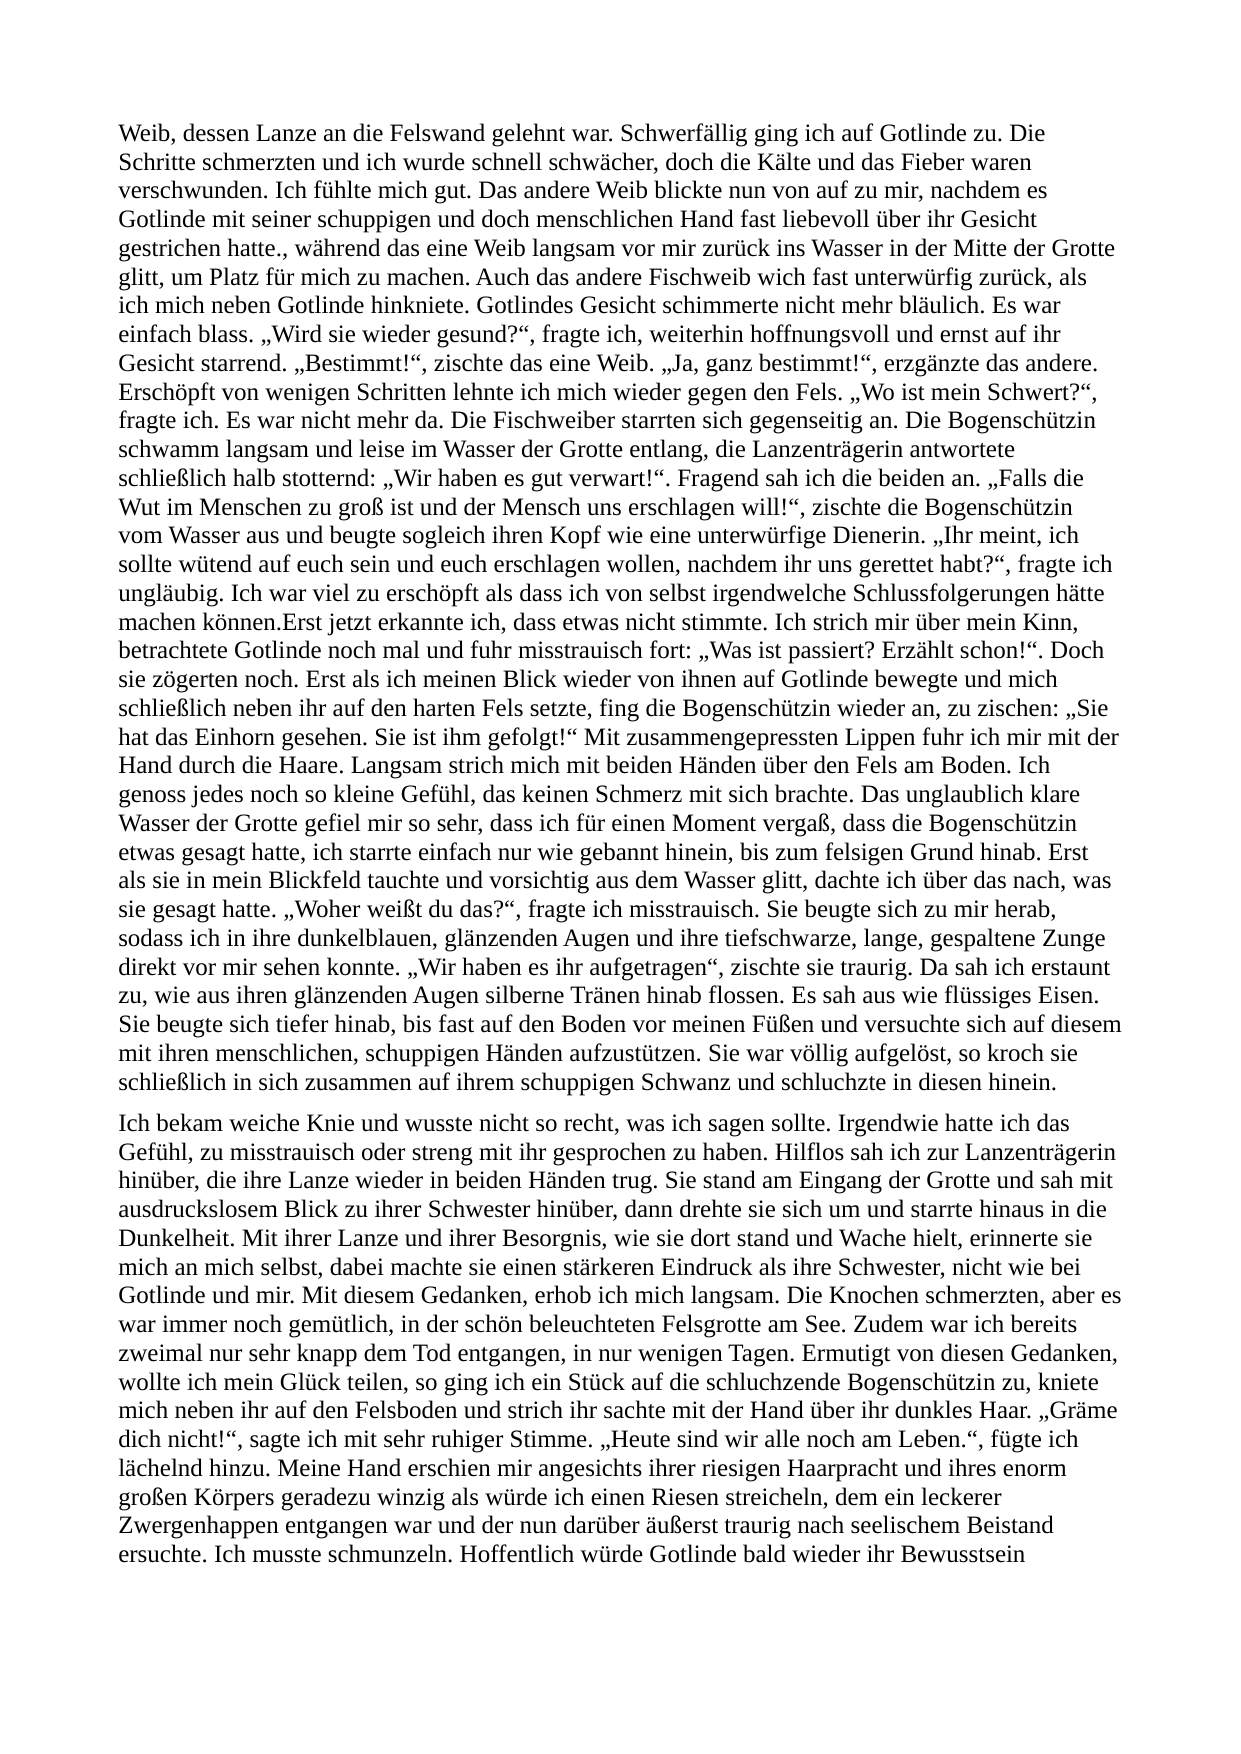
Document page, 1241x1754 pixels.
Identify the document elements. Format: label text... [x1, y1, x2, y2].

text Weib, dessen Lanze an die Felswand gelehnt war. Schwerfällig ging ich auf Gotlinde zu. Die Schritte schmerzten und ich wurde schnell schwächer, doch die Kälte und das Fieber waren verschwunden. Ich fühlte mich gut. Das andere Weib blickte nun von auf zu mir, nachdem es Gotlinde mit seiner schuppigen und doch menschlichen Hand fast liebevoll über ihr Gesicht gestrichen hatte., während das eine Weib langsam vor mir zurück ins Wasser in der Mitte der Grotte glitt, um Platz für mich zu machen. Auch das andere Fischweib wich fast unterwürfig zurück, als ich mich neben Gotlinde hinkniete. Gotlindes Gesicht schimmerte nicht mehr bläulich. Es war einfach blass. „Wird sie wieder gesund?“, fragte ich, weiterhin hoffnungsvoll und ernst auf ihr Gesicht starrend. „Bestimmt!“, zischte das eine Weib. „Ja, ganz bestimmt!“, erzgänzte das andere. Erschöpft von wenigen Schritten lehnte ich mich wieder gegen den Fels. „Wo ist mein Schwert?“, fragte ich. Es war nicht mehr da. Die Fischweiber starrten sich gegenseitig an. Die Bogenschützin schwamm langsam und leise im Wasser der Grotte entlang, die Lanzenträgerin antwortete schließlich halb stotternd: „Wir haben es gut verwart!“. Fragend sah ich die beiden an. „Falls die Wut im Menschen zu groß ist und der Mensch uns erschlagen will!“, zischte die Bogenschützin vom Wasser aus und beugte sogleich ihren Kopf wie eine unterwürfige Dienerin. „Ihr meint, ich sollte wütend auf euch sein und euch erschlagen wollen, nachdem ihr uns gerettet habt?“, fragte ich ungläubig. Ich war viel zu erschöpft als dass ich von selbst irgendwelche Schlussfolgerungen hätte machen können.Erst jetzt erkannte ich, dass etwas nicht stimmte. Ich strich mir über mein Kinn, betrachtete Gotlinde noch mal und fuhr misstrauisch fort: „Was ist passiert? Erzählt schon!“. Doch sie zögerten noch. Erst als ich meinen Blick wieder von ihnen auf Gotlinde bewegte und mich schließlich neben ihr auf den harten Fels setzte, fing die Bogenschützin wieder an, zu zischen: „Sie hat das Einhorn gesehen. Sie ist ihm gefolgt!“ Mit zusammengepressten Lippen fuhr ich mir mit der Hand durch die Haare. Langsam strich mich mit beiden Händen über den Fels am Boden. Ich genoss jedes noch so kleine Gefühl, das keinen Schmerz mit sich brachte. Das unglaublich klare Wasser der Grotte gefiel mir so sehr, dass ich für einen Moment vergaß, dass die Bogenschützin etwas gesagt hatte, ich starrte einfach nur wie gebannt hinein, bis zum felsigen Grund hinab. Erst als sie in mein Blickfeld tauchte und vorsichtig aus dem Wasser glitt, dachte ich über das nach, was sie gesagt hatte. „Woher weißt du das?“, fragte ich misstrauisch. Sie beugte sich zu mir herab, sodass ich in ihre dunkelblauen, glänzenden Augen und ihre tiefschwarze, lange, gespaltene Zunge direkt vor mir sehen konnte. „Wir haben es ihr aufgetragen“, zischte sie traurig. Da sah ich erstaunt zu, wie aus ihren glänzenden Augen silberne Tränen hinab flossen. Es sah aus wie flüssiges Eisen. Sie beugte sich tiefer hinab, bis fast auf den Boden vor meinen Füßen und versuchte sich auf diesem mit ihren menschlichen, schuppigen Händen aufzustützen. Sie war völlig aufgelöst, so kroch sie schließlich in sich zusammen auf ihrem schuppigen Schwanz und schluchzte in diesen hinein. [118, 118, 1122, 1096]
text Ich bekam weiche Knie und wusste nicht so recht, was ich sagen sollte. Irgendwie hatte ich das Gefühl, zu misstrauisch oder streng mit ihr gesprochen zu haben. Hilflos sah ich zur Lanzenträgerin hinüber, die ihre Lanze wieder in beiden Händen trug. Sie stand am Eingang der Grotte und sah mit ausdruckslosem Blick zu ihrer Schwester hinüber, dann drehte sie sich um und starrte hinaus in die Dunkelheit. Mit ihrer Lanze und ihrer Besorgnis, wie sie dort stand und Wache hielt, erinnerte sie mich an mich selbst, dabei machte sie einen stärkeren Eindruck als ihre Schwester, nicht wie bei Gotlinde und mir. Mit diesem Gedanken, erhob ich mich langsam. Die Knochen schmerzten, aber es war immer noch gemütlich, in der schön beleuchteten Felsgrotte am See. Zudem war ich bereits zweimal nur sehr knapp dem Tod entgangen, in nur wenigen Tagen. Ermutigt von diesen Gedanken, wollte ich mein Glück teilen, so ging ich ein Stück auf die schluchzende Bogenschützin zu, kniete mich neben ihr auf den Felsboden und strich ihr sachte mit der Hand über ihr dunkles Haar. „Gräme dich nicht!“, sagte ich mit sehr ruhiger Stimme. „Heute sind wir alle noch am Leben.“, fügte ich lächelnd hinzu. Meine Hand erschien mir angesichts ihrer riesigen Haarpracht und ihres enorm großen Körpers geradezu winzig als würde ich einen Riesen streicheln, dem ein leckerer Zwergenhappen entgangen war und der nun darüber äußerst traurig nach seelischem Beistand ersuchte. Ich musste schmunzeln. Hoffentlich würde Gotlinde bald wieder ihr Bewusstsein [118, 1108, 1122, 1568]
